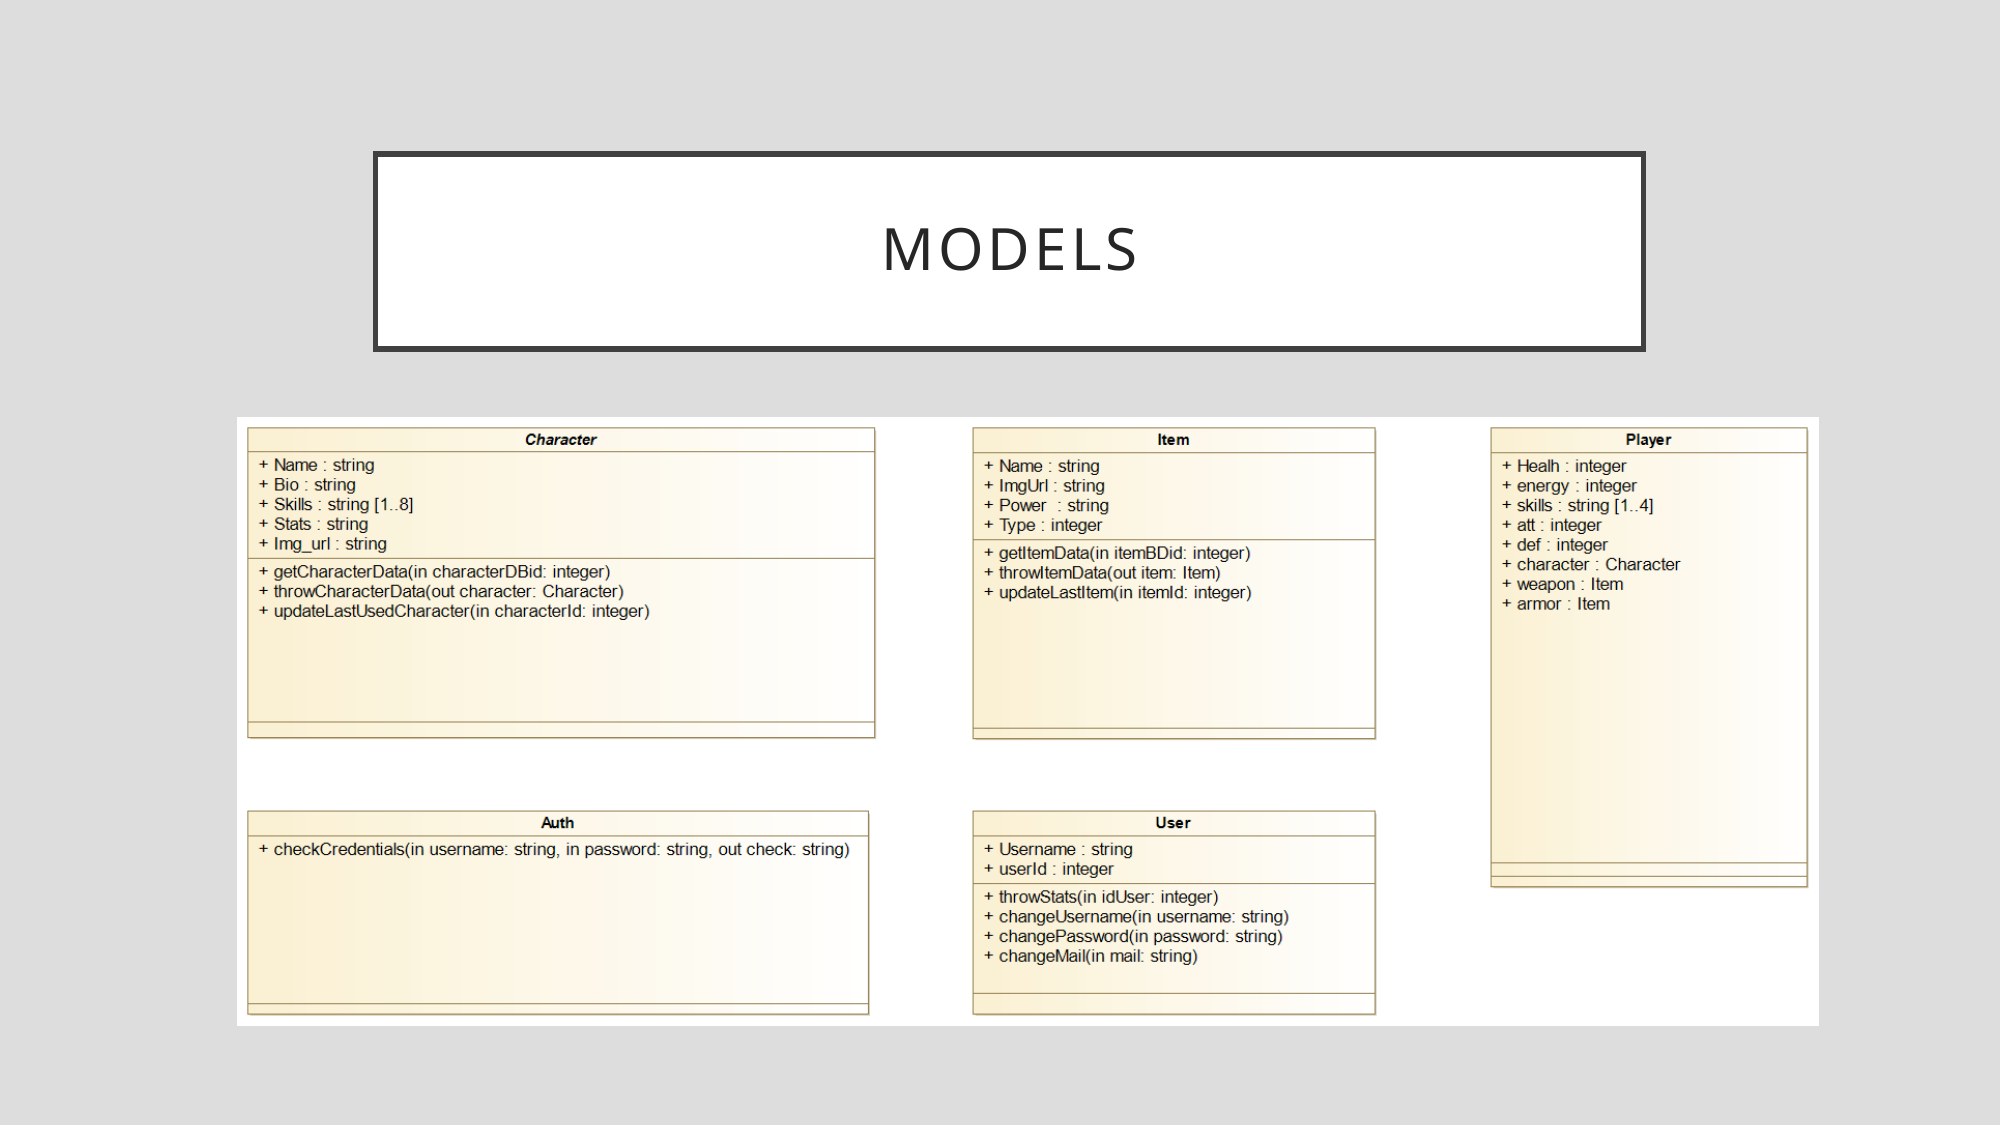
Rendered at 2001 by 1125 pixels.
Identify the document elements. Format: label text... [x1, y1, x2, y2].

title moDELS [375, 154, 1644, 350]
picture [237, 417, 1819, 1026]
